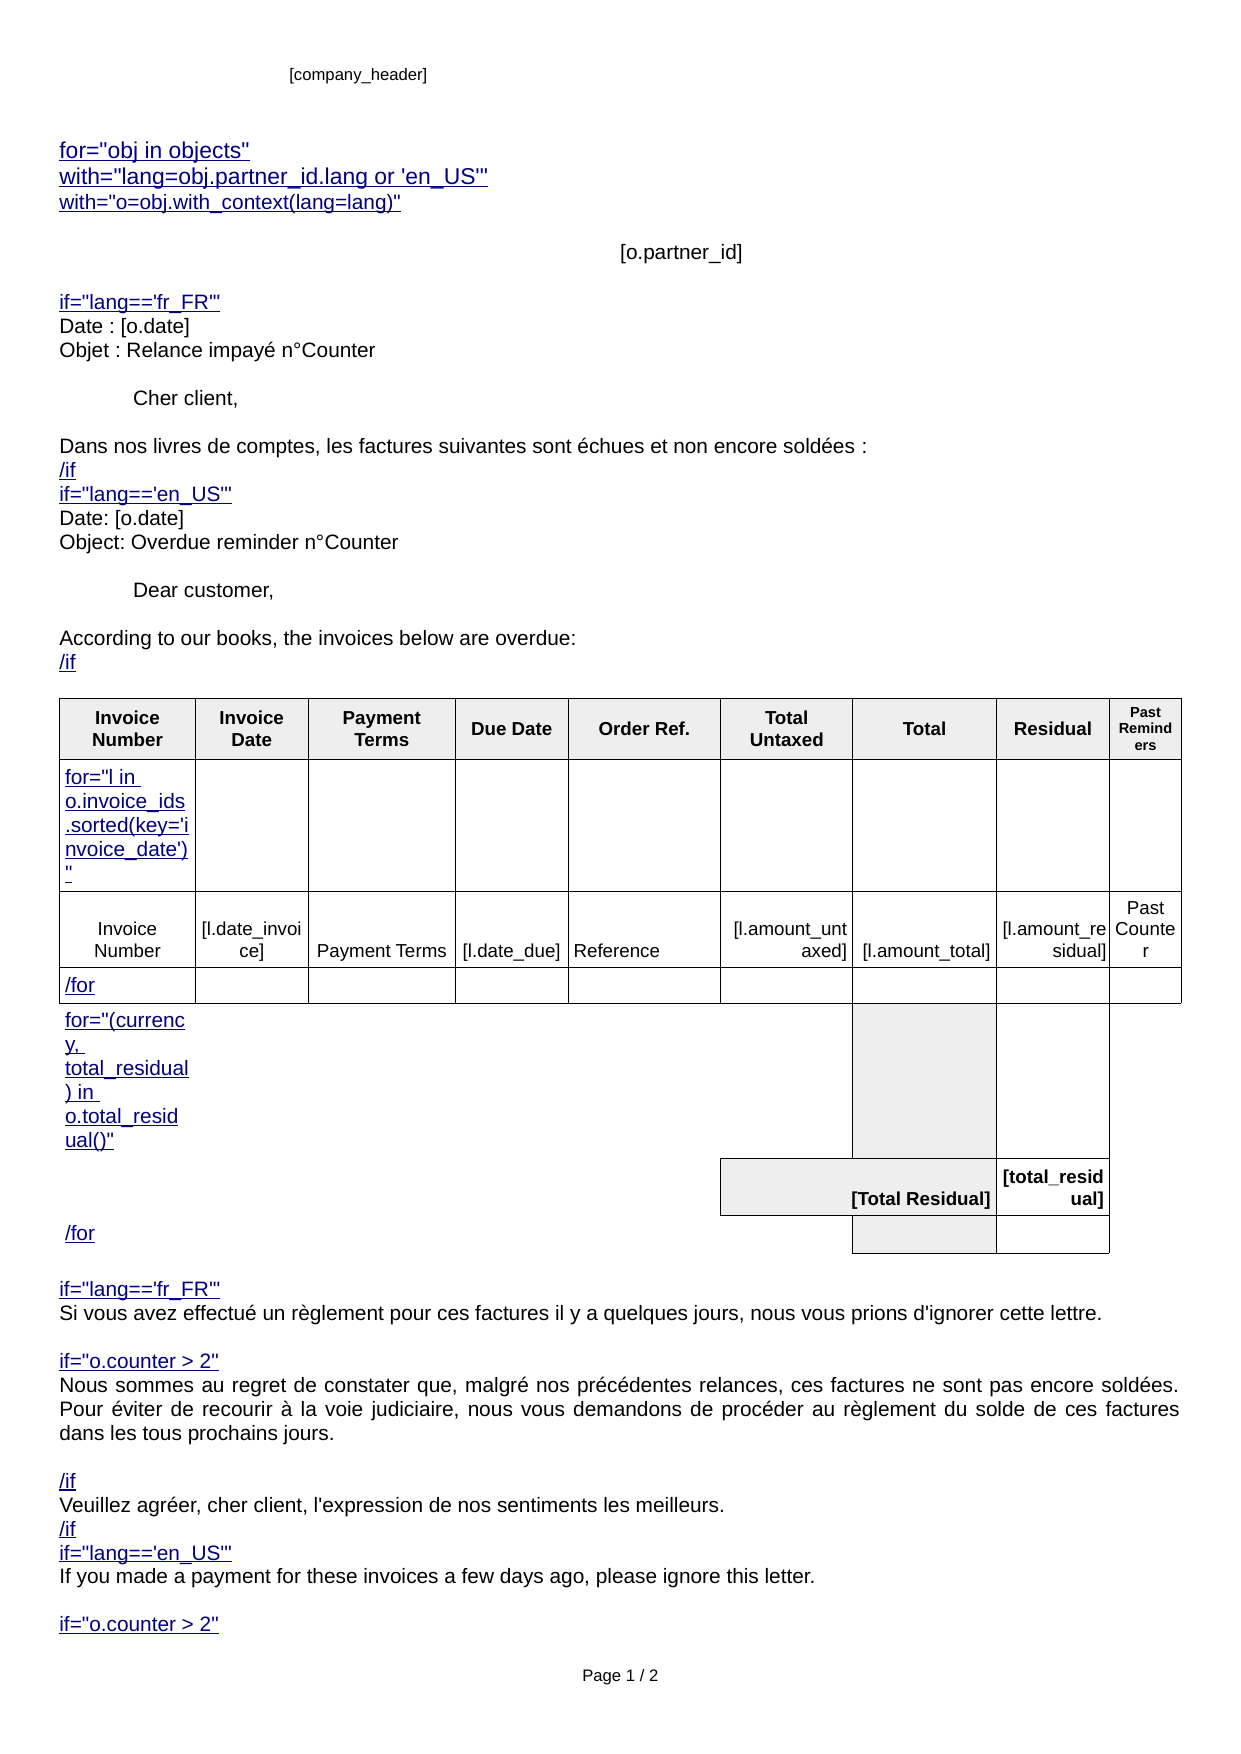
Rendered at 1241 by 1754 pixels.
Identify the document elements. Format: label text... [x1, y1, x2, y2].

table_cell [59, 1158, 195, 1215]
table_cell [997, 968, 1109, 1002]
table_cell [721, 760, 852, 891]
text Dans nos livres de comptes, les factures suivantes sont échues et non encore soldées : [59, 434, 1181, 458]
table_header Payment Terms [309, 699, 455, 759]
table_cell for="(currency, total_residual) in o.total_residual()" [59, 1004, 195, 1158]
table_cell [1110, 1215, 1181, 1253]
table_header Total Untaxed [721, 699, 852, 759]
text /if [59, 458, 1181, 482]
table_cell for="l in o.invoice_ids.sorted(key='invoice_date')" [60, 760, 195, 891]
table_cell [195, 1158, 308, 1215]
table_cell [720, 1004, 852, 1158]
table_cell [853, 1004, 996, 1158]
table_header Residual [997, 699, 1109, 759]
table_cell [997, 1004, 1109, 1158]
table_cell [309, 968, 455, 1002]
table_cell [l.date_invoice] [196, 892, 308, 967]
table_cell [total_residual] [997, 1159, 1109, 1215]
table_cell [1110, 1004, 1181, 1158]
table_cell [l.amount_total] [853, 892, 996, 967]
table_header Past Reminders [1110, 699, 1181, 759]
table_cell [456, 968, 568, 1002]
table_cell [309, 760, 455, 891]
text Si vous avez effectué un règlement pour ces factures il y a quelques jours, nous vous prions d'ignorer cette lettre. [59, 1301, 1181, 1325]
table_cell [568, 1215, 720, 1253]
table_cell [456, 760, 568, 891]
table_cell Reference [569, 892, 720, 967]
text If you made a payment for these invoices a few days ago, please ignore this letter. [59, 1564, 1181, 1588]
table_cell Past Counter [1110, 892, 1181, 967]
table_cell [l.amount_residual] [997, 892, 1109, 967]
table_cell [l.date_due] [456, 892, 568, 967]
table_cell [568, 1158, 720, 1215]
table_cell [455, 1004, 568, 1158]
text for="obj in objects" [59, 137, 1181, 163]
table_cell [997, 1216, 1109, 1253]
text Date: [o.date] [59, 506, 1181, 530]
table_cell [721, 968, 852, 1002]
text /if [59, 1468, 1181, 1492]
text if="lang=='en_US'" [59, 482, 1181, 506]
text According to our books, the invoices below are overdue: [59, 626, 1181, 649]
text Object: Overdue reminder n°Counter [59, 530, 1181, 554]
table_cell /for [59, 1215, 195, 1253]
table_header [59, 240, 620, 264]
table_cell [Total Residual] [721, 1159, 996, 1215]
text if="o.counter > 2" [59, 1349, 1181, 1373]
table_cell [308, 1215, 455, 1253]
text if="o.counter > 2" [59, 1612, 1181, 1636]
text if="lang=='fr_FR'" [59, 1277, 1181, 1301]
table_cell /for [60, 968, 195, 1002]
table_cell [997, 760, 1109, 891]
text /if [59, 1516, 1181, 1540]
table_cell [455, 1215, 568, 1253]
table_cell [853, 1216, 996, 1253]
table_header Order Ref. [569, 699, 720, 759]
table_header Invoice Date [196, 699, 308, 759]
table_cell [1110, 1158, 1181, 1215]
text if="lang=='fr_FR'" [59, 290, 1181, 314]
table_cell [720, 1216, 852, 1253]
table_cell [196, 760, 308, 891]
text Objet : Relance impayé n°Counter [59, 338, 1181, 362]
table_cell [455, 1158, 568, 1215]
table_cell [195, 1215, 308, 1253]
text if="lang=='en_US'" [59, 1540, 1181, 1564]
text Nous sommes au regret de constater que, malgré nos précédentes relances, ces factures ne sont pas encore soldées. Pour éviter de recourir à la voie judiciaire, nous vous demandons de procéder au règlement du solde de ces factures dans les tous prochains jours. [59, 1373, 1181, 1444]
text /if [59, 649, 1181, 673]
table_cell [1110, 760, 1181, 891]
table_header [o.partner_id] [620, 240, 1181, 264]
text with="lang=obj.partner_id.lang or 'en_US'" [59, 163, 1181, 189]
table_cell [568, 1004, 720, 1158]
table_cell [308, 1004, 455, 1158]
table_header Total [853, 699, 996, 759]
table_cell [853, 760, 996, 891]
text Cher client, [59, 386, 1181, 410]
table_cell [196, 968, 308, 1002]
table_header Invoice Number [60, 699, 195, 759]
table_cell [569, 760, 720, 891]
table_cell [1110, 968, 1181, 1002]
text Veuillez agréer, cher client, l'expression de nos sentiments les meilleurs. [59, 1492, 1181, 1516]
table_cell [569, 968, 720, 1002]
table_header Due Date [456, 699, 568, 759]
table_cell [853, 968, 996, 1002]
table_cell Payment Terms [309, 892, 455, 967]
table_cell [308, 1158, 455, 1215]
table_cell [195, 1004, 308, 1158]
text with="o=obj.with_context(lang=lang)" [59, 189, 1181, 213]
text Date : [o.date] [59, 314, 1181, 338]
table_cell [l.amount_untaxed] [721, 892, 852, 967]
table_cell Invoice Number [60, 892, 195, 967]
text Dear customer, [59, 578, 1181, 602]
